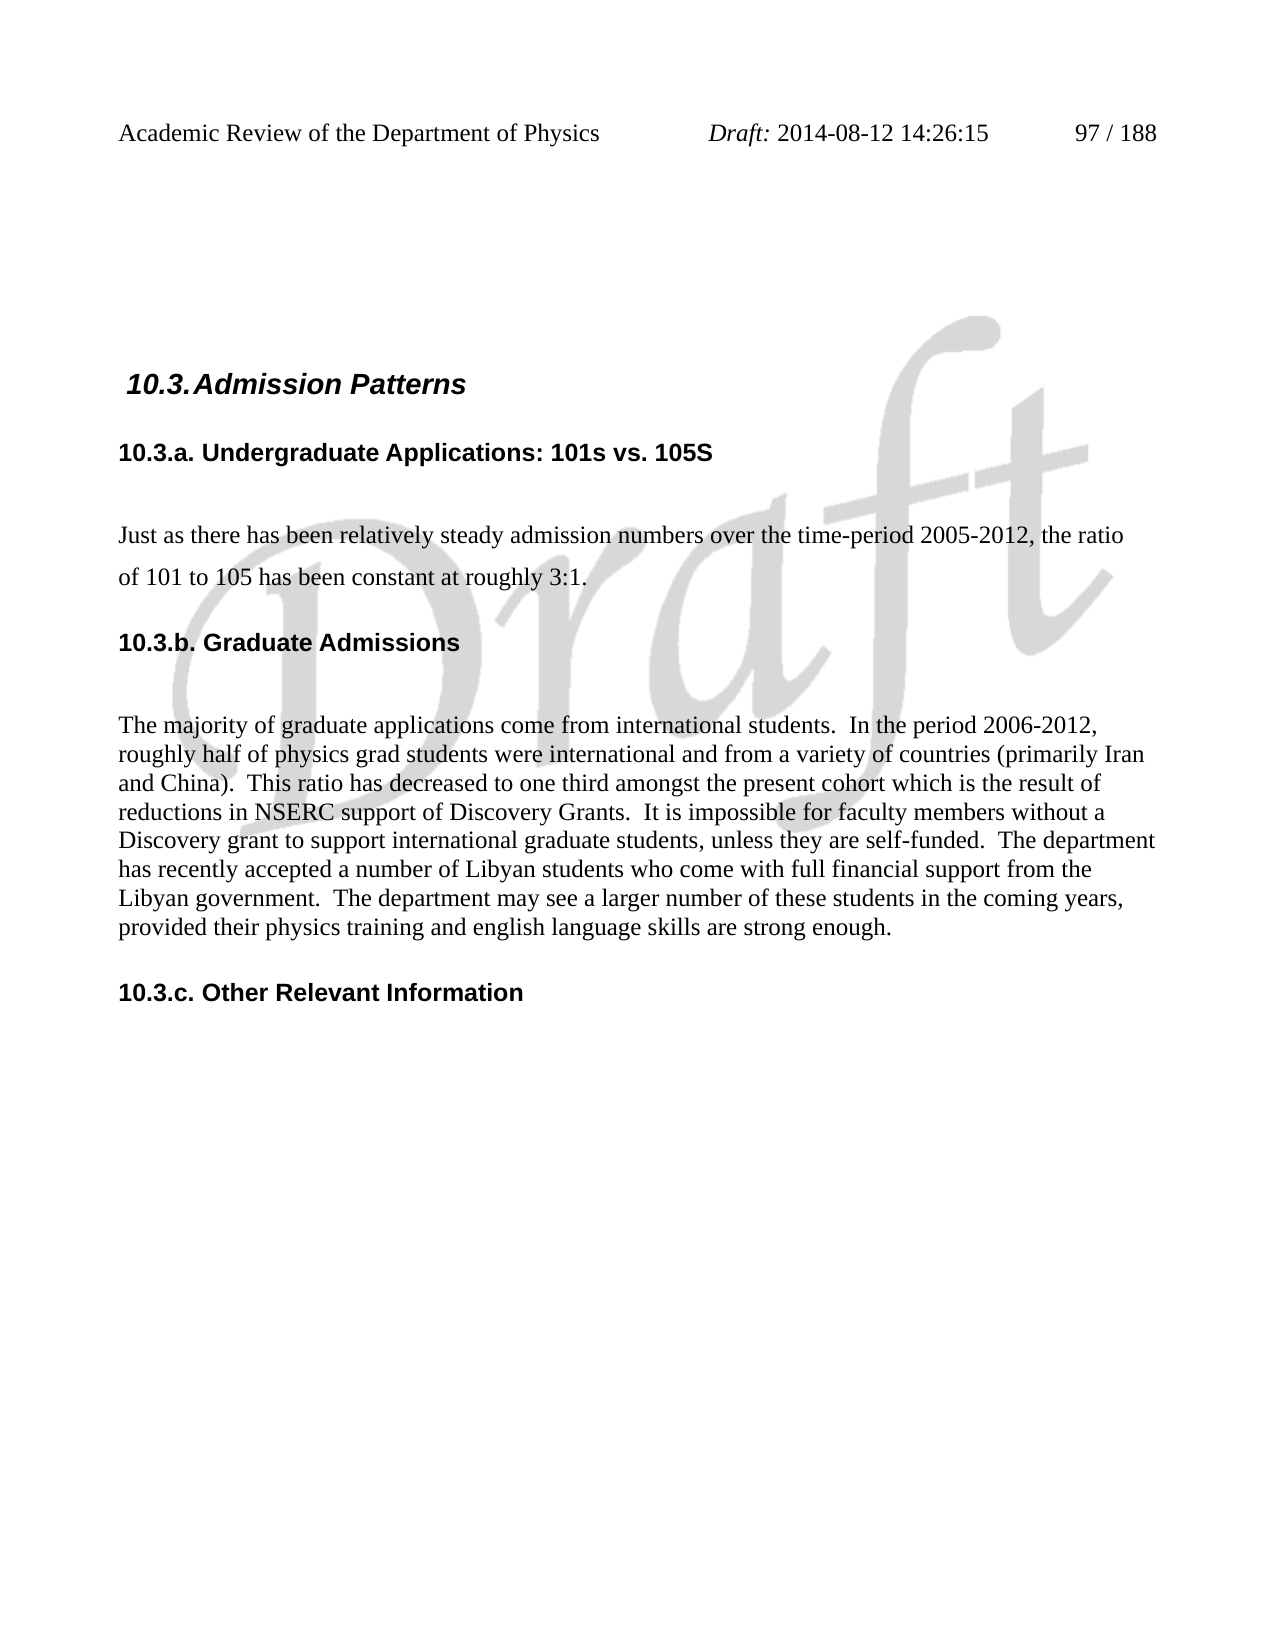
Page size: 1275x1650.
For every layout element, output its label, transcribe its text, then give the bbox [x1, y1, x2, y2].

text The majority of graduate applications come from international students. In the period 2006-2012, roughly half of physics grad students were international and from a variety of countries (primarily Iran and China). This ratio has decreased to one third amongst the present cohort which is the result of reductions in NSERC support of Discovery Grants. It is impossible for faculty members without a Discovery grant to support international graduate students, unless they are self-funded. The department has recently accepted a number of Libyan students who come with full financial support from the Libyan government. The department may see a larger number of these students in the coming years, provided their physics training and english language skills are strong enough. [118, 710, 1157, 940]
picture [118, 400, 1157, 438]
picture [118, 940, 1157, 978]
text of 101 to 105 has been constant at roughly 3:1. [118, 562, 1157, 590]
picture [118, 657, 1157, 710]
subtitle Other Relevant Information [118, 978, 1157, 1007]
subtitle Undergraduate Applications: 101s vs. 105S [118, 438, 1157, 467]
picture [118, 590, 1157, 628]
picture [118, 467, 1157, 520]
picture [118, 549, 1157, 562]
picture [118, 118, 1157, 367]
subtitle Graduate Admissions [118, 628, 1157, 657]
subtitle Admission Patterns [118, 367, 1157, 400]
picture [118, 1007, 1157, 1532]
text Just as there has been relatively steady admission numbers over the time-period 2005-2012, the ratio [118, 520, 1157, 549]
